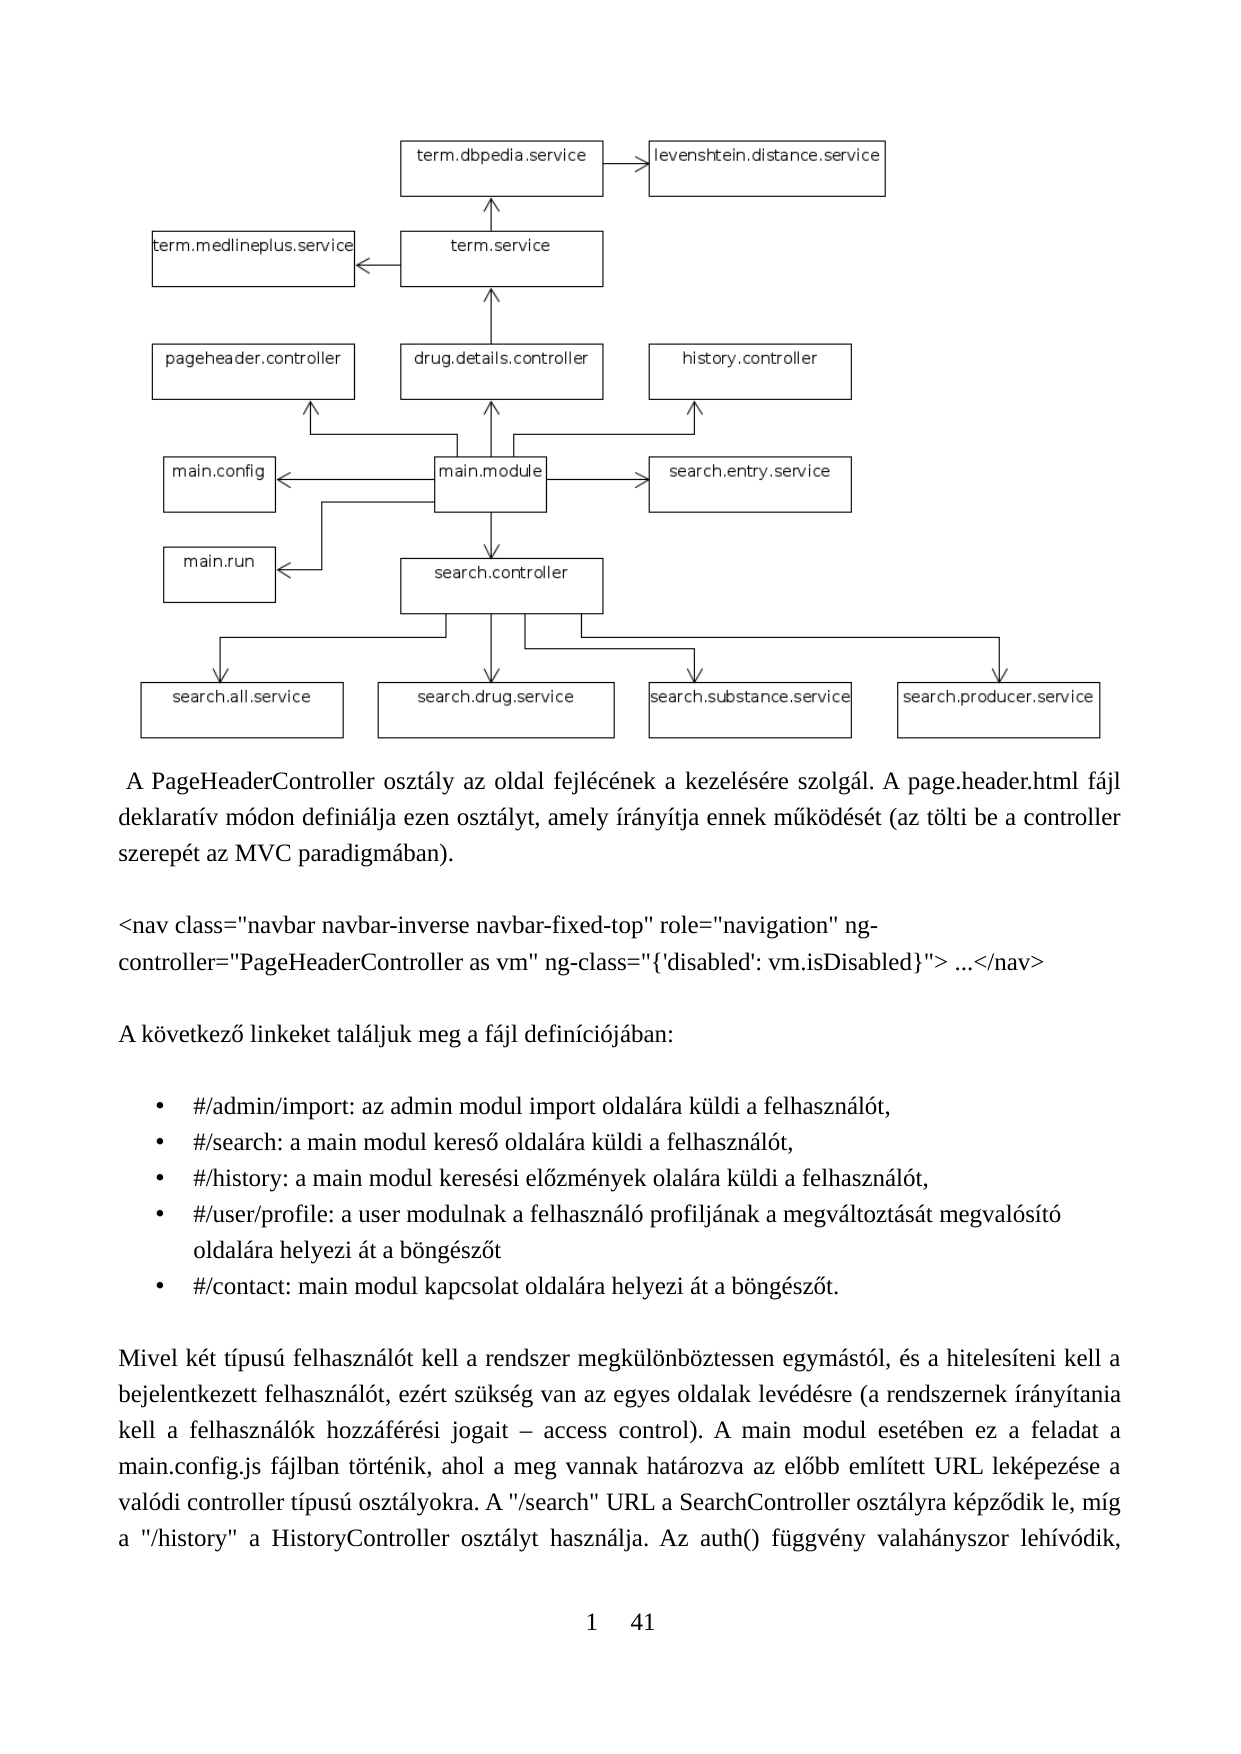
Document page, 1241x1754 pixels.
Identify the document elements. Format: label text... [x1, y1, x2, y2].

subtitle #/search: a main modul kereső oldalára küldi a felhasználót, [156, 1121, 1122, 1157]
subtitle #/admin/import: az admin modul import oldalára küldi a felhasználót, [156, 1085, 1122, 1121]
subtitle A következő linkeket találjuk meg a fájl definíciójában: [118, 1013, 1122, 1049]
subtitle #/contact: main modul kapcsolat oldalára helyezi át a böngészőt. [156, 1266, 1122, 1302]
subtitle A PageHeaderController osztály az oldal fejlécének a kezelésére szolgál. A page.header.html fájl deklaratív módon definiálja ezen osztályt, amely írányítja ennek működését (az tölti be a controller szerepét az MVC paradigmában). [118, 761, 1122, 869]
subtitle Mivel két típusú felhasználót kell a rendszer megkülönböztessen egymástól, és a hitelesíteni kell a bejelentkezett felhasználót, ezért szükség van az egyes oldalak levédésre (a rendszernek írányítania kell a felhasználók hozzáférési jogait – access control). A main modul esetében ez a feladat a main.config.js fájlban történik, ahol a meg vannak határozva az előbb említett URL leképezése a valódi controller típusú osztályokra. A "/search" URL a SearchController osztályra képződik le, míg a "/history" a HistoryController osztályt használja. Az auth() függvény valahányszor lehívódik, [118, 1338, 1122, 1554]
subtitle #/history: a main modul keresési előzmények olalára küldi a felhasználót, [156, 1157, 1122, 1193]
subtitle #/user/profile: a user modulnak a felhasználó profiljának a megváltoztását megvalósító oldalára helyezi át a böngészőt [156, 1193, 1122, 1266]
picture [118, 118, 1123, 761]
subtitle <nav class="navbar navbar-inverse navbar-fixed-top" role="navigation" ng-controller="PageHeaderController as vm" ng-class="{'disabled': vm.isDisabled}"> ...</nav> [118, 905, 1122, 977]
